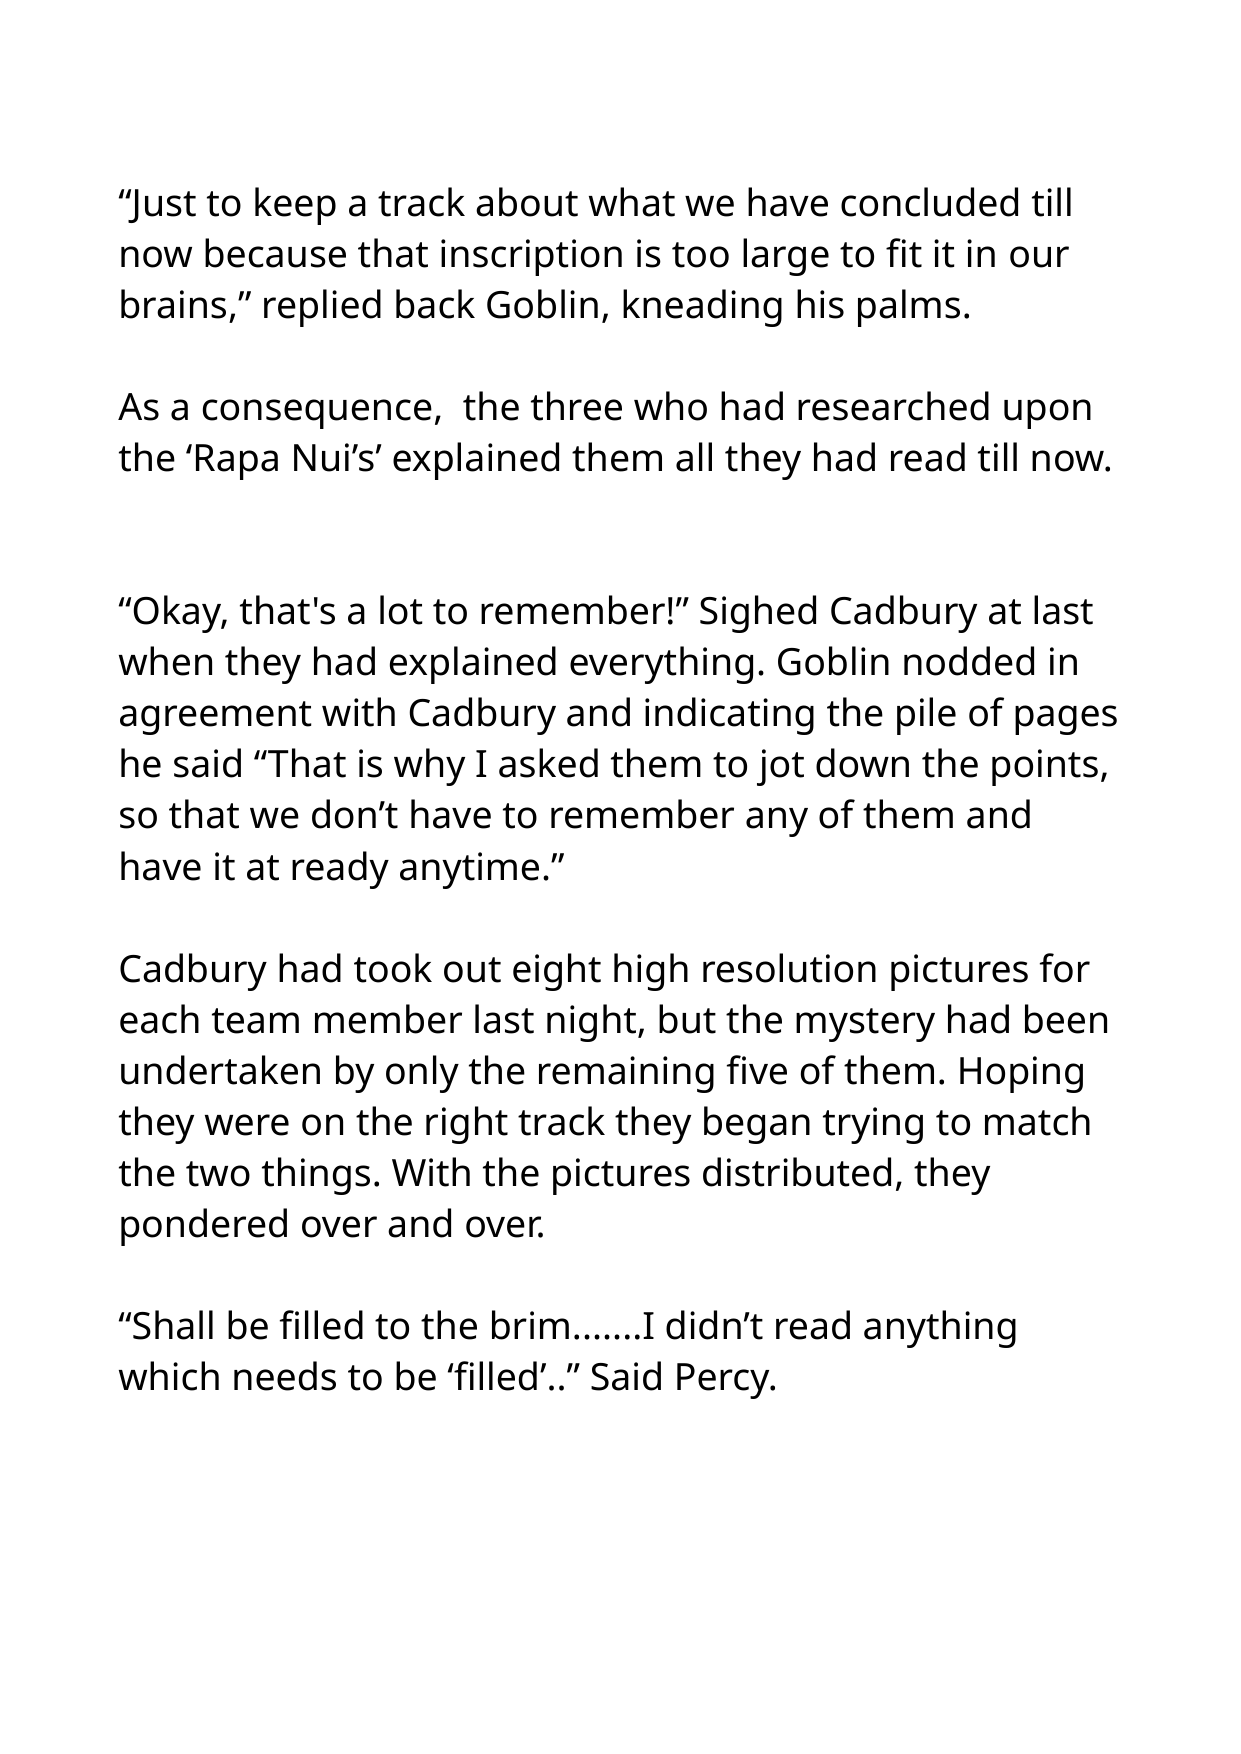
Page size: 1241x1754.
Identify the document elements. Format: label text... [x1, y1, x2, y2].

text As a consequence, the three who had researched upon the ‘Rapa Nui’s’ explained them all they had read till now. [118, 381, 1122, 483]
text “Just to keep a track about what we have concluded till now because that inscription is too large to fit it in our brains,” replied back Goblin, kneading his palms. [118, 176, 1122, 329]
text “Shall be filled to the brim.......I didn’t read anything which needs to be ‘filled’..” Said Percy. [118, 1299, 1122, 1401]
text Cadbury had took out eight high resolution pictures for each team member last night, but the mystery had been undertaken by only the remaining five of them. Hoping they were on the right track they began trying to match the two things. With the pictures distributed, they pondered over and over. [118, 942, 1122, 1248]
text “Okay, that's a lot to remember!” Sighed Cadbury at last when they had explained everything. Goblin nodded in agreement with Cadbury and indicating the pile of pages he said “That is why I asked them to jot down the points, so that we don’t have to remember any of them and have it at ready anytime.” [118, 585, 1122, 891]
